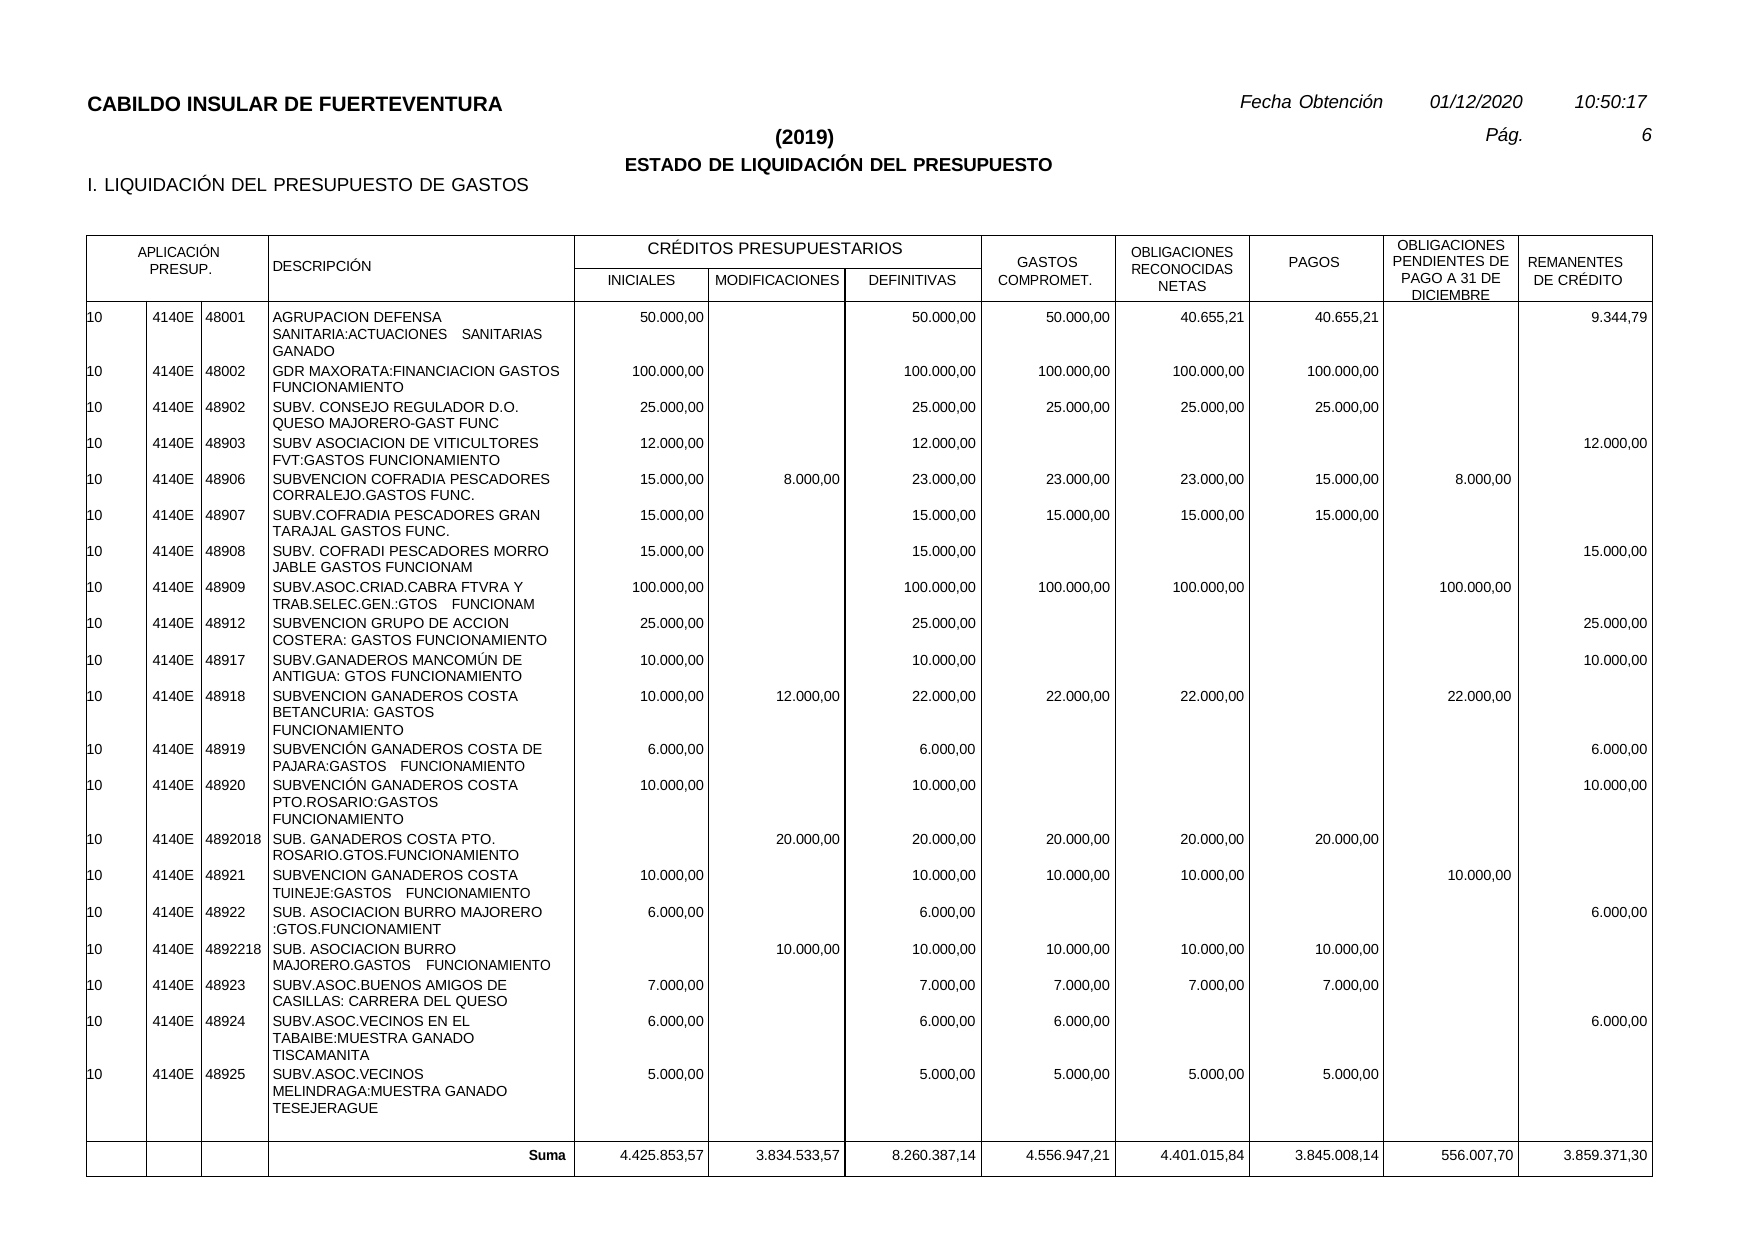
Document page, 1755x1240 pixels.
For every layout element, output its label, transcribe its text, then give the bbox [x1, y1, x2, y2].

table_cell [1250, 705, 1383, 722]
table_cell SUBV.ASOC.VECINOS [269, 1065, 574, 1082]
table_cell [1116, 596, 1249, 614]
table_cell [709, 812, 844, 830]
table_cell [575, 795, 708, 812]
table_cell ANTIGUA: GTOS FUNCIONAMIENTO [269, 669, 574, 687]
table_cell 8.000,00 [1384, 302, 1518, 487]
table_cell [1519, 524, 1652, 542]
table_cell 4140E [147, 776, 201, 795]
table_cell [202, 1030, 268, 1046]
table_cell [1384, 740, 1518, 758]
table_cell TUINEJE:GASTOS FUNCIONAMIENTO [269, 885, 574, 902]
table_header REMANENTES DE CRÉDITO [1519, 236, 1652, 301]
table_cell [147, 669, 201, 687]
table_cell [575, 415, 708, 433]
table_cell [1116, 795, 1249, 812]
table_cell [202, 1142, 268, 1176]
table_cell [87, 848, 146, 866]
table_cell FUNCIONAMIENTO [269, 379, 574, 397]
table_cell [87, 560, 146, 578]
table_cell [846, 795, 981, 812]
table_cell [1519, 415, 1652, 433]
table_cell [1519, 669, 1652, 687]
table_cell [1116, 848, 1249, 866]
table_cell [1384, 506, 1518, 524]
table_cell [1519, 921, 1652, 939]
table_cell [1384, 795, 1518, 812]
table_cell 23.000,00 [846, 469, 981, 487]
table_cell [1250, 795, 1383, 812]
table_cell [87, 993, 146, 1011]
table_cell 100.000,00 [846, 578, 981, 596]
table_cell [1250, 993, 1383, 1011]
table_cell 40.655,21 [1250, 302, 1383, 325]
table_cell SUBV.GANADEROS MANCOMÚN DE [269, 651, 574, 669]
table_cell 100.000,00 [846, 361, 981, 379]
table_cell 10.000,00 [1116, 939, 1249, 957]
table_cell CASILLAS: CARRERA DEL QUESO [269, 993, 574, 1011]
table_cell 15.000,00 [1519, 542, 1652, 560]
table_cell MAJORERO.GASTOS FUNCIONAMIENTO [269, 957, 574, 975]
table_cell [1384, 848, 1518, 866]
table_cell [982, 633, 1115, 651]
table_cell [147, 885, 201, 902]
table_cell [202, 722, 268, 740]
table_cell [982, 1030, 1115, 1046]
table_cell [709, 651, 844, 669]
table_cell [1250, 848, 1383, 866]
table_cell 15.000,00 [846, 542, 981, 560]
table_header GASTOS COMPROMET. [982, 236, 1115, 301]
table_cell [982, 379, 1115, 397]
table_cell [147, 993, 201, 1011]
table_cell [87, 759, 146, 776]
table_cell 6.000,00 [1519, 903, 1652, 921]
table_cell [709, 596, 844, 614]
table_cell [982, 1046, 1115, 1064]
table_cell 15.000,00 [575, 542, 708, 560]
table_cell BETANCURIA: GASTOS [269, 705, 574, 722]
table_cell [1384, 759, 1518, 776]
table_cell [87, 705, 146, 722]
table_cell [147, 921, 201, 939]
table_cell CORRALEJO.GASTOS FUNC. [269, 488, 574, 506]
table_cell [147, 795, 201, 812]
table_cell SUBVENCION COFRADIA PESCADORES [269, 469, 574, 487]
table_cell [1250, 379, 1383, 397]
table_cell [575, 524, 708, 542]
table_cell [982, 776, 1115, 795]
table_cell 10 [87, 651, 146, 669]
table_cell [709, 776, 844, 795]
table_cell [1384, 776, 1518, 795]
table_cell [1116, 885, 1249, 902]
table_cell 4140E [147, 687, 201, 705]
table_cell [1519, 560, 1652, 578]
table_cell 10 [87, 740, 146, 758]
table_cell [147, 325, 201, 342]
table_cell MODIFICACIONES [709, 269, 844, 301]
table_cell 10 [87, 903, 146, 921]
table_cell [1519, 957, 1652, 975]
table_cell [147, 633, 201, 651]
table_cell 10 [87, 776, 146, 795]
table_cell [575, 812, 708, 830]
table_cell [846, 325, 981, 342]
table_cell 5.000,00 [846, 1065, 981, 1141]
table_cell [575, 596, 708, 614]
table_cell [1116, 722, 1249, 740]
table_cell 4140E [147, 397, 201, 415]
table_cell [575, 885, 708, 902]
table_cell 100.000,00 [982, 578, 1115, 596]
table_cell 5.000,00 [1116, 1065, 1249, 1141]
table_cell SUBV.ASOC.BUENOS AMIGOS DE [269, 975, 574, 993]
table_cell [846, 415, 981, 433]
table_cell 10.000,00 [575, 776, 708, 795]
table_cell [982, 957, 1115, 975]
table_cell [1384, 705, 1518, 722]
table_cell SUBV ASOCIACION DE VITICULTORES [269, 433, 574, 451]
table_cell 10.000,00 [846, 939, 981, 957]
table_cell 22.000,00 [1384, 687, 1518, 705]
table_cell [1384, 614, 1518, 632]
table_cell 48902 [202, 397, 268, 415]
table_cell [846, 722, 981, 740]
table_cell 6.000,00 [846, 740, 981, 758]
table_cell [1519, 705, 1652, 722]
table_cell 100.000,00 [1116, 578, 1249, 596]
table_cell 6.000,00 [846, 903, 981, 921]
table_cell [575, 379, 708, 397]
table_cell [846, 812, 981, 830]
table_cell 4140E [147, 578, 201, 596]
table_cell [575, 848, 708, 866]
table_cell [147, 722, 201, 740]
table_cell 25.000,00 [1519, 614, 1652, 632]
table_cell [1519, 687, 1652, 705]
table_cell [1250, 812, 1383, 830]
table_cell [1384, 722, 1518, 740]
table_cell [709, 921, 844, 939]
table_cell [846, 524, 981, 542]
table_cell 10.000,00 [846, 776, 981, 795]
table_cell 10 [87, 469, 146, 487]
table_cell 10.000,00 [846, 651, 981, 669]
table_cell [147, 488, 201, 506]
table_cell 556.007,70 [1384, 1142, 1518, 1176]
table_cell [1116, 343, 1249, 361]
table_cell [1250, 433, 1383, 451]
table_cell [1384, 633, 1518, 651]
table_cell 10 [87, 578, 146, 596]
table_cell [87, 488, 146, 506]
table_cell [1116, 1046, 1249, 1064]
table_cell [575, 1030, 708, 1046]
table_cell 100.000,00 [982, 361, 1115, 379]
table_cell 100.000,00 [575, 578, 708, 596]
table_cell 4.556.947,21 [982, 1142, 1115, 1176]
table_cell 25.000,00 [575, 397, 708, 415]
table_cell 3.834.533,57 [709, 1142, 844, 1176]
table_cell 6.000,00 [575, 903, 708, 921]
table_cell [87, 325, 146, 342]
table_cell 12.000,00 [1519, 433, 1652, 451]
table_cell 10.000,00 [709, 939, 844, 1141]
table_cell 25.000,00 [575, 614, 708, 632]
table_cell [1250, 524, 1383, 542]
table_cell 10.000,00 [575, 651, 708, 669]
table_cell 10 [87, 939, 146, 957]
table_cell [202, 633, 268, 651]
table_cell [1116, 415, 1249, 433]
table_cell [1116, 705, 1249, 722]
table_cell TABAIBE:MUESTRA GANADO [269, 1030, 574, 1046]
table_cell 48002 [202, 361, 268, 379]
table_cell SUB. ASOCIACION BURRO MAJORERO [269, 903, 574, 921]
table_cell [1250, 921, 1383, 939]
table_cell [846, 379, 981, 397]
table_cell [147, 560, 201, 578]
table_cell [846, 560, 981, 578]
table_cell 20.000,00 [1250, 830, 1383, 848]
table_cell [202, 812, 268, 830]
table_cell [1116, 776, 1249, 795]
table_cell TESEJERAGUE [269, 1100, 574, 1141]
table_cell 48912 [202, 614, 268, 632]
table_cell COSTERA: GASTOS FUNCIONAMIENTO [269, 633, 574, 651]
table_cell [1519, 848, 1652, 866]
table_cell 100.000,00 [575, 361, 708, 379]
table_cell [575, 488, 708, 506]
table_cell [575, 451, 708, 469]
table_cell JABLE GASTOS FUNCIONAM [269, 560, 574, 578]
table_cell 6.000,00 [575, 1011, 708, 1029]
table_cell SUBVENCIÓN GANADEROS COSTA [269, 776, 574, 795]
table_cell [709, 524, 844, 542]
table_cell [1250, 687, 1383, 705]
table_cell [982, 560, 1115, 578]
table_cell [1519, 451, 1652, 469]
table_cell 25.000,00 [846, 397, 981, 415]
table_cell [709, 488, 844, 506]
table_header OBLIGACIONES PENDIENTES DE PAGO A 31 DE DICIEMBRE [1384, 236, 1518, 301]
table_cell 6.000,00 [1519, 1011, 1652, 1141]
table_cell [147, 812, 201, 830]
table_cell 4140E [147, 542, 201, 560]
table_cell [1384, 812, 1518, 830]
table_cell [147, 759, 201, 776]
table_cell [147, 1046, 201, 1064]
table_cell [846, 1030, 981, 1046]
table_cell MELINDRAGA:MUESTRA GANADO [269, 1083, 574, 1100]
table_cell [982, 669, 1115, 687]
table_cell [1116, 812, 1249, 830]
table_cell [846, 885, 981, 902]
table_cell 22.000,00 [982, 687, 1115, 705]
table_cell [846, 596, 981, 614]
table_cell [1250, 578, 1383, 596]
table_cell 12.000,00 [709, 687, 844, 705]
table_cell [147, 379, 201, 397]
table_cell SUBVENCION GANADEROS COSTA [269, 866, 574, 884]
table_cell [1250, 614, 1383, 632]
table_cell 10.000,00 [982, 866, 1115, 884]
table_cell [147, 848, 201, 866]
table_cell [982, 993, 1115, 1011]
table_cell 15.000,00 [982, 506, 1115, 524]
table_cell [202, 957, 268, 975]
table_cell [709, 795, 844, 812]
table_cell 4140E [147, 740, 201, 758]
table_cell 4140E [147, 302, 201, 325]
table_cell [202, 795, 268, 812]
table_cell 6.000,00 [1519, 740, 1652, 758]
table_cell [202, 379, 268, 397]
table_cell [1519, 759, 1652, 776]
table_cell [1116, 669, 1249, 687]
table_cell 10 [87, 975, 146, 993]
table_cell 48924 [202, 1011, 268, 1029]
table_cell 4140E [147, 1065, 201, 1141]
table_cell [1250, 542, 1383, 560]
table_cell [87, 633, 146, 651]
table_cell [982, 722, 1115, 740]
table_cell [1116, 903, 1249, 921]
table_cell [202, 451, 268, 469]
table_cell 40.655,21 [1116, 302, 1249, 325]
table_cell [575, 830, 708, 848]
table_cell 10.000,00 [1519, 776, 1652, 795]
table_cell [1250, 325, 1383, 342]
table_cell [1250, 759, 1383, 776]
table_cell SUBV.ASOC.CRIAD.CABRA FTVRA Y [269, 578, 574, 596]
table_cell 4892218 [202, 939, 268, 957]
table_cell 7.000,00 [982, 975, 1115, 993]
table_cell 10.000,00 [575, 866, 708, 884]
table_cell 10 [87, 361, 146, 379]
table_cell [1116, 993, 1249, 1011]
table_cell 10 [87, 1065, 146, 1141]
table_cell 48921 [202, 866, 268, 884]
table_cell [1519, 596, 1652, 614]
table_cell [846, 1046, 981, 1064]
table_cell [147, 1030, 201, 1046]
table_cell [1116, 1030, 1249, 1046]
table_cell [575, 560, 708, 578]
table_cell [846, 759, 981, 776]
table_cell [202, 488, 268, 506]
table_cell INICIALES [575, 269, 708, 301]
table_cell [1250, 560, 1383, 578]
table_cell SANITARIA:ACTUACIONES SANITARIAS [269, 325, 574, 342]
table_cell [87, 812, 146, 830]
table_cell DEFINITIVAS [846, 269, 981, 301]
table_cell [1519, 469, 1652, 487]
table_cell 48001 [202, 302, 268, 325]
table_cell 100.000,00 [1116, 361, 1249, 379]
table_cell [1519, 361, 1652, 379]
table_header OBLIGACIONES RECONOCIDAS NETAS [1116, 236, 1249, 301]
table_cell 48922 [202, 903, 268, 921]
table_cell [1519, 812, 1652, 830]
table_cell [87, 1142, 146, 1176]
table_cell [1519, 506, 1652, 524]
table_cell ROSARIO.GTOS.FUNCIONAMIENTO [269, 848, 574, 866]
table_cell [575, 722, 708, 740]
table_cell [87, 524, 146, 542]
table_cell [202, 885, 268, 902]
table_header CRÉDITOS PRESUPUESTARIOS [575, 236, 981, 268]
table_cell 6.000,00 [575, 740, 708, 758]
table_cell [982, 524, 1115, 542]
table_cell [982, 651, 1115, 669]
table_cell [982, 759, 1115, 776]
table_cell 48907 [202, 506, 268, 524]
table_cell [982, 812, 1115, 830]
table_cell [1519, 722, 1652, 740]
table_cell 10.000,00 [982, 939, 1115, 957]
table_cell [87, 722, 146, 740]
table_cell [709, 633, 844, 651]
table_cell 10.000,00 [1116, 866, 1249, 884]
table_cell [147, 415, 201, 433]
table_cell [1384, 488, 1518, 506]
table_cell [147, 705, 201, 722]
table_cell SUBVENCIÓN GANADEROS COSTA DE [269, 740, 574, 758]
table_cell 10 [87, 1011, 146, 1029]
table_cell [1519, 488, 1652, 506]
table_cell 6.000,00 [982, 1011, 1115, 1029]
table_cell 4140E [147, 506, 201, 524]
table_cell 15.000,00 [1250, 506, 1383, 524]
table_cell [1250, 633, 1383, 651]
table_cell [1250, 776, 1383, 795]
table_cell 48906 [202, 469, 268, 487]
table_cell 6.000,00 [846, 1011, 981, 1029]
table_cell [982, 415, 1115, 433]
table_cell [1519, 325, 1652, 342]
table_cell 48925 [202, 1065, 268, 1141]
table_cell [202, 669, 268, 687]
table_cell [1250, 957, 1383, 975]
table_cell 22.000,00 [1116, 687, 1249, 705]
table_cell 4140E [147, 361, 201, 379]
table_cell [982, 614, 1115, 632]
table_cell [1116, 1011, 1249, 1029]
table_cell [1116, 488, 1249, 506]
table_cell 4140E [147, 1011, 201, 1029]
table_cell 10 [87, 542, 146, 560]
table_cell [575, 759, 708, 776]
table_cell 15.000,00 [1250, 469, 1383, 487]
table_cell 3.859.371,30 [1519, 1142, 1652, 1176]
table_cell [1384, 830, 1518, 848]
table_header DESCRIPCIÓN [269, 236, 574, 301]
table_cell [202, 325, 268, 342]
table_cell [846, 993, 981, 1011]
table_cell [1519, 397, 1652, 415]
table_cell 100.000,00 [1384, 578, 1518, 596]
table_cell [575, 705, 708, 722]
table_cell 4140E [147, 903, 201, 921]
table_cell [202, 848, 268, 866]
table_cell [709, 740, 844, 758]
table_cell 22.000,00 [846, 687, 981, 705]
table_cell [87, 1030, 146, 1046]
table_cell 4892018 [202, 830, 268, 848]
table_cell [147, 957, 201, 975]
table_cell SUBV. CONSEJO REGULADOR D.O. [269, 397, 574, 415]
table_cell [1519, 939, 1652, 957]
table_cell [1116, 542, 1249, 560]
table_cell 15.000,00 [1116, 506, 1249, 524]
table_cell SUBVENCION GANADEROS COSTA [269, 687, 574, 705]
table_cell [1116, 957, 1249, 975]
table_cell [87, 669, 146, 687]
table_cell [1250, 488, 1383, 506]
table_cell SUBV. COFRADI PESCADORES MORRO [269, 542, 574, 560]
table_cell 50.000,00 [982, 302, 1115, 325]
table_cell [709, 560, 844, 578]
table_cell [1384, 651, 1518, 669]
table_cell 25.000,00 [846, 614, 981, 632]
table_cell [1519, 379, 1652, 397]
table_cell 25.000,00 [1250, 397, 1383, 415]
table_cell TISCAMANITA [269, 1046, 574, 1064]
table_cell [202, 705, 268, 722]
table_cell [1250, 885, 1383, 902]
table_cell [846, 451, 981, 469]
table_cell SUBV.COFRADIA PESCADORES GRAN [269, 506, 574, 524]
table_cell [709, 866, 844, 884]
table_cell [575, 993, 708, 1011]
table_cell [87, 957, 146, 975]
table_cell [202, 524, 268, 542]
table_cell 15.000,00 [575, 506, 708, 524]
table_cell 15.000,00 [575, 469, 708, 487]
table_cell [1519, 578, 1652, 596]
table_cell 10.000,00 [1384, 866, 1518, 1141]
table_cell [1116, 614, 1249, 632]
table_cell [87, 379, 146, 397]
table_cell [709, 722, 844, 740]
table_cell [846, 957, 981, 975]
table_cell [1116, 560, 1249, 578]
table_cell 12.000,00 [846, 433, 981, 451]
table_cell [1250, 451, 1383, 469]
table_cell [982, 542, 1115, 560]
table_cell [709, 506, 844, 524]
table_cell [1250, 596, 1383, 614]
table_cell 4140E [147, 469, 201, 487]
table_cell 50.000,00 [575, 302, 708, 325]
table_cell [1384, 669, 1518, 687]
table_cell 25.000,00 [982, 397, 1115, 415]
table_cell 4140E [147, 939, 201, 957]
table_cell PAJARA:GASTOS FUNCIONAMIENTO [269, 759, 574, 776]
table_cell [87, 343, 146, 361]
table_cell 10 [87, 614, 146, 632]
table_cell [846, 633, 981, 651]
table_cell 50.000,00 [846, 302, 981, 325]
table_cell 7.000,00 [575, 975, 708, 993]
table_cell 7.000,00 [1250, 975, 1383, 993]
table_cell 10.000,00 [575, 687, 708, 705]
table_cell [147, 451, 201, 469]
table_cell [1250, 1030, 1383, 1046]
table_cell 48919 [202, 740, 268, 758]
table_cell [982, 848, 1115, 866]
table_cell [1519, 866, 1652, 884]
table_cell 20.000,00 [982, 830, 1115, 848]
table_cell [147, 596, 201, 614]
table_cell 48908 [202, 542, 268, 560]
table_cell 10.000,00 [1519, 651, 1652, 669]
table_cell [846, 848, 981, 866]
table_cell FUNCIONAMIENTO [269, 722, 574, 740]
table_cell [202, 993, 268, 1011]
table_cell [575, 633, 708, 651]
table_cell [982, 325, 1115, 342]
table_cell 20.000,00 [1116, 830, 1249, 848]
table_cell 3.845.008,14 [1250, 1142, 1383, 1176]
table_cell GDR MAXORATA:FINANCIACION GASTOS [269, 361, 574, 379]
table_cell PTO.ROSARIO:GASTOS [269, 795, 574, 812]
table_cell SUBVENCION GRUPO DE ACCION [269, 614, 574, 632]
table_cell [87, 1046, 146, 1064]
table_cell [1250, 866, 1383, 884]
table_cell SUB. ASOCIACION BURRO [269, 939, 574, 957]
table_cell 20.000,00 [846, 830, 981, 848]
table_cell Suma [269, 1142, 574, 1176]
table_cell [1519, 975, 1652, 993]
table_cell 10 [87, 397, 146, 415]
table_cell 23.000,00 [1116, 469, 1249, 487]
table_cell 48917 [202, 651, 268, 669]
table_cell 48923 [202, 975, 268, 993]
table_cell [575, 957, 708, 975]
table_cell [846, 669, 981, 687]
table_cell [709, 578, 844, 596]
table_cell [1519, 633, 1652, 651]
table_cell 4140E [147, 830, 201, 848]
table_cell [575, 669, 708, 687]
table_cell [846, 343, 981, 361]
table_cell [1250, 722, 1383, 740]
table_cell 8.260.387,14 [846, 1142, 981, 1176]
table_cell 8.000,00 [709, 302, 844, 487]
table_cell [147, 1142, 201, 1176]
table_cell 23.000,00 [982, 469, 1115, 487]
table_cell SUB. GANADEROS COSTA PTO. [269, 830, 574, 848]
table_cell 10 [87, 687, 146, 705]
table_cell [1250, 651, 1383, 669]
table_cell 4140E [147, 614, 201, 632]
table_cell [147, 524, 201, 542]
table_cell [1519, 885, 1652, 902]
table_cell [709, 669, 844, 687]
table_cell [982, 451, 1115, 469]
table_cell [575, 343, 708, 361]
table_cell [87, 596, 146, 614]
table_cell [709, 903, 844, 921]
table_cell [1116, 921, 1249, 939]
table_cell [1116, 740, 1249, 758]
table_cell [1384, 596, 1518, 614]
table_cell 4.401.015,84 [1116, 1142, 1249, 1176]
table_cell [1116, 379, 1249, 397]
table_cell [709, 542, 844, 560]
table_cell [982, 740, 1115, 758]
table_cell [709, 885, 844, 902]
table_cell 20.000,00 [709, 830, 844, 848]
table_cell 4140E [147, 651, 201, 669]
table_cell 5.000,00 [982, 1065, 1115, 1141]
table_cell SUBV.ASOC.VECINOS EN EL [269, 1011, 574, 1029]
table_cell AGRUPACION DEFENSA [269, 302, 574, 325]
table_cell [575, 325, 708, 342]
table_cell [1116, 451, 1249, 469]
table_cell [87, 415, 146, 433]
table_cell [1250, 740, 1383, 758]
table_cell FUNCIONAMIENTO [269, 812, 574, 830]
table_cell 15.000,00 [846, 506, 981, 524]
table_cell 48920 [202, 776, 268, 795]
table_cell 7.000,00 [846, 975, 981, 993]
table_cell 4140E [147, 975, 201, 993]
table_cell 4140E [147, 433, 201, 451]
table_cell [202, 1046, 268, 1064]
table_cell [1519, 830, 1652, 848]
table_cell [709, 759, 844, 776]
table_cell [982, 903, 1115, 921]
table_cell [202, 560, 268, 578]
table_cell FVT:GASTOS FUNCIONAMIENTO [269, 451, 574, 469]
table_cell [202, 596, 268, 614]
table_cell [1384, 524, 1518, 542]
table_cell [982, 488, 1115, 506]
table_cell QUESO MAJORERO-GAST FUNC [269, 415, 574, 433]
table_cell [1519, 993, 1652, 1011]
table_cell [202, 921, 268, 939]
table_cell [709, 848, 844, 866]
table_cell 48918 [202, 687, 268, 705]
table_cell [202, 343, 268, 361]
table_cell [575, 939, 708, 957]
table_cell 25.000,00 [1116, 397, 1249, 415]
table_cell [1116, 651, 1249, 669]
table_cell [982, 705, 1115, 722]
table_cell [1116, 633, 1249, 651]
table_cell [202, 415, 268, 433]
table_cell [1250, 1011, 1383, 1029]
table_cell [87, 921, 146, 939]
table_cell [846, 488, 981, 506]
table_cell [1519, 795, 1652, 812]
table_cell 10 [87, 433, 146, 451]
table_cell GANADO [269, 343, 574, 361]
table_cell 4140E [147, 866, 201, 884]
table_cell [87, 795, 146, 812]
table_cell 12.000,00 [575, 433, 708, 451]
table_cell 10 [87, 866, 146, 884]
table_cell [1250, 903, 1383, 921]
table_cell 7.000,00 [1116, 975, 1249, 993]
table_cell [1384, 542, 1518, 560]
table_cell [1250, 415, 1383, 433]
table_cell 5.000,00 [1250, 1065, 1383, 1141]
table_cell [1116, 759, 1249, 776]
table_cell 10 [87, 302, 146, 325]
table_cell [1116, 433, 1249, 451]
table_cell 48903 [202, 433, 268, 451]
table_cell 9.344,79 [1519, 302, 1652, 325]
table_cell [982, 885, 1115, 902]
table_cell 5.000,00 [575, 1065, 708, 1141]
table_cell [709, 614, 844, 632]
table_cell [982, 433, 1115, 451]
table_cell 10 [87, 830, 146, 848]
table_cell 48909 [202, 578, 268, 596]
table_cell [87, 451, 146, 469]
table_cell [982, 343, 1115, 361]
table_cell [1250, 1046, 1383, 1064]
table_cell 10.000,00 [1250, 939, 1383, 957]
table_cell [846, 921, 981, 939]
table_cell :GTOS.FUNCIONAMIENT [269, 921, 574, 939]
table_cell [982, 795, 1115, 812]
table_cell [709, 705, 844, 722]
table_cell [1519, 343, 1652, 361]
table_header APLICACIÓN PRESUP. [87, 236, 268, 301]
table_cell [575, 1046, 708, 1064]
table_cell [982, 921, 1115, 939]
table_cell [846, 705, 981, 722]
table_header PAGOS [1250, 236, 1383, 301]
table_cell 10.000,00 [846, 866, 981, 884]
table_cell [1250, 343, 1383, 361]
table_cell [575, 921, 708, 939]
table_cell 100.000,00 [1250, 361, 1383, 379]
table_cell TARAJAL GASTOS FUNC. [269, 524, 574, 542]
table_cell [1116, 325, 1249, 342]
table_cell [202, 759, 268, 776]
table_cell TRAB.SELEC.GEN.:GTOS FUNCIONAM [269, 596, 574, 614]
table_cell [1116, 524, 1249, 542]
table_cell [1384, 560, 1518, 578]
table_cell [1250, 669, 1383, 687]
table_cell [982, 596, 1115, 614]
table_cell [147, 343, 201, 361]
table_cell 10 [87, 506, 146, 524]
table_cell 4.425.853,57 [575, 1142, 708, 1176]
table_cell [87, 885, 146, 902]
